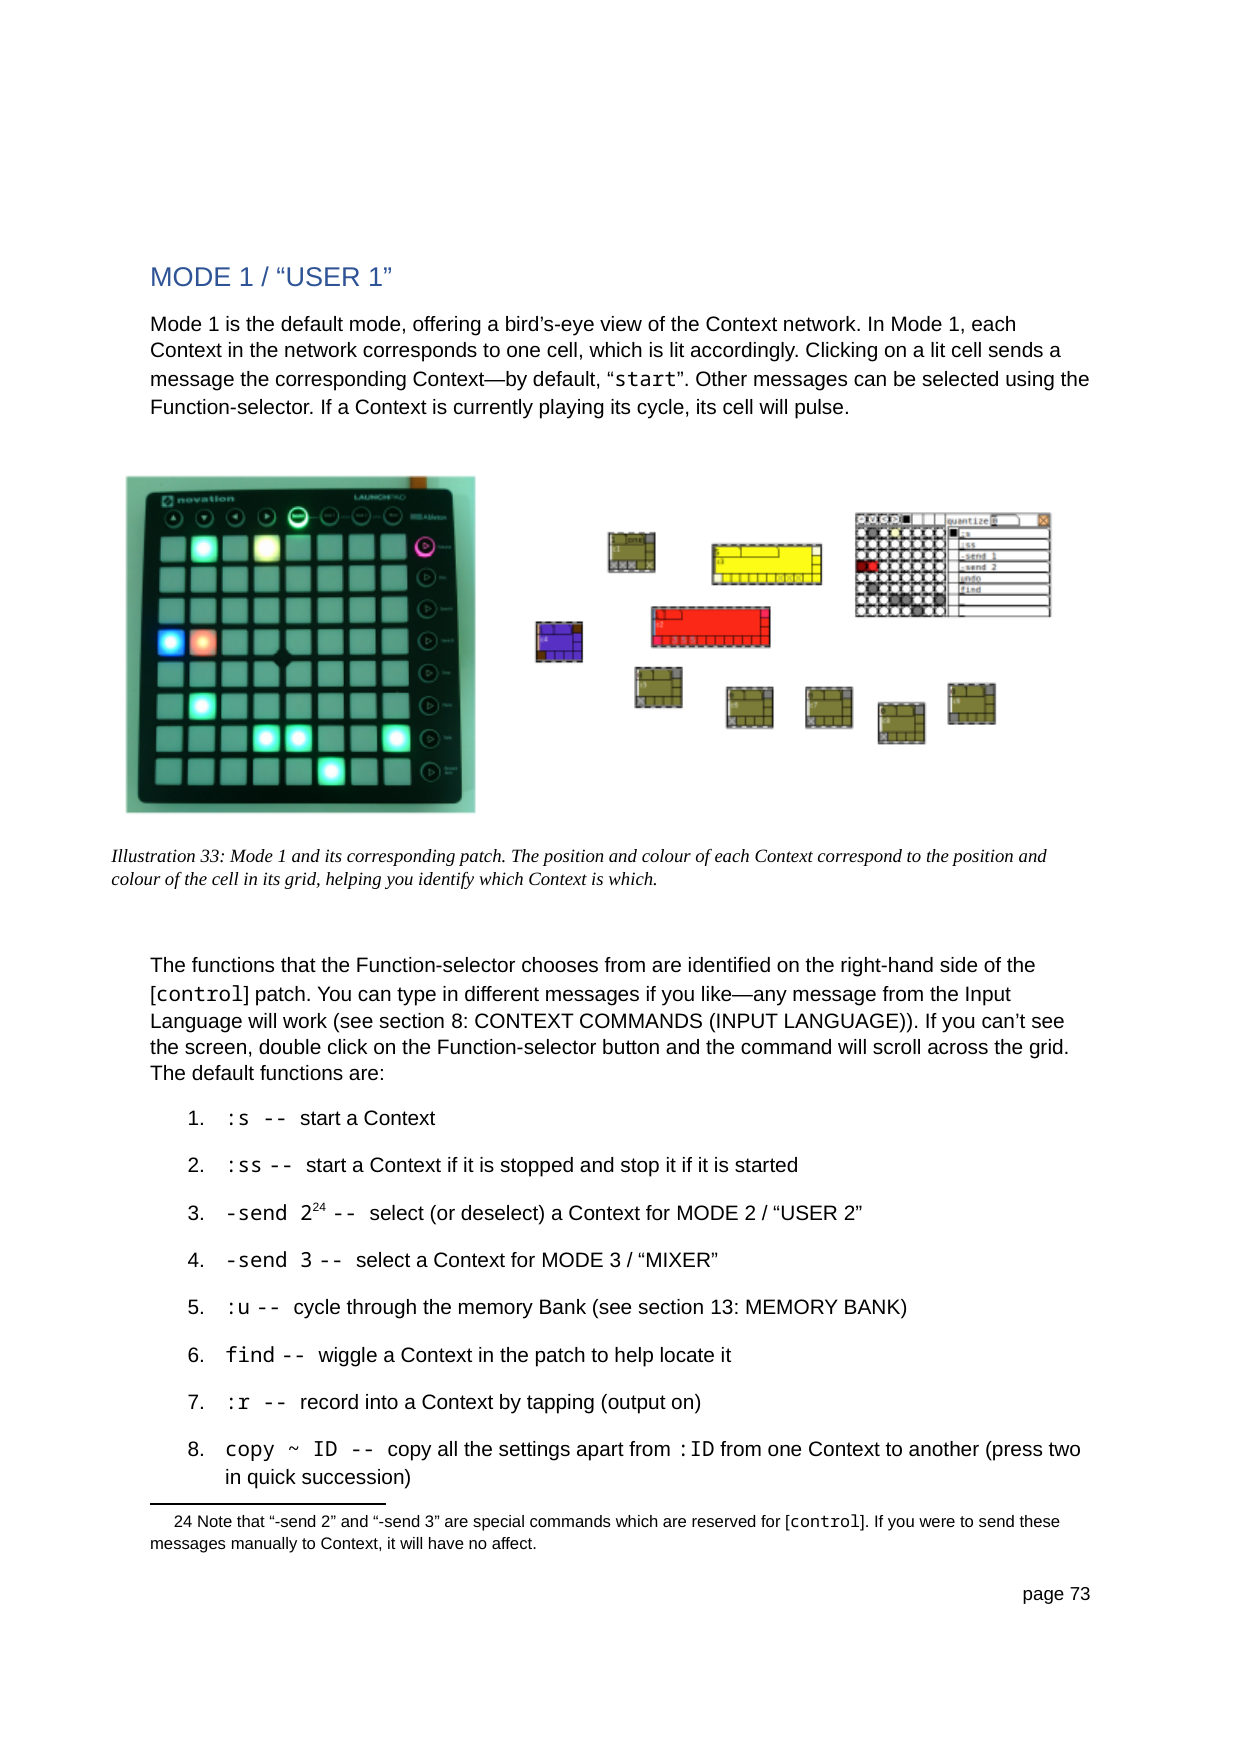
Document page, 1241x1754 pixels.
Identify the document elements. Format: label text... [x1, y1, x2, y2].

picture [111, 455, 1090, 831]
list :r -- record into a Context by tapping (output on) [187, 1387, 1090, 1415]
list :s -- start a Context [187, 1103, 1090, 1132]
text Illustration 33: Mode 1 and its corresponding patch. The position and colour of each Context correspond to the position and colour of the cell in its grid, helping you identify which Context is which. [111, 831, 1090, 890]
subtitle MODE 1 / “USER 1” [150, 261, 1090, 292]
list copy ~ ID -- copy all the settings apart from :ID from one Context to another (press two in quick succession) [187, 1434, 1090, 1488]
list find -- wiggle a Context in the patch to help locate it [187, 1340, 1090, 1368]
list Note that “-send 2” and “-send 3” are special commands which are reserved for [control]. If you were to send these messages manually to Context, it will have no affect. [150, 1509, 1090, 1553]
list :u -- cycle through the memory Bank (see section 13: MEMORY BANK) [187, 1292, 1090, 1321]
list -send 2 -- select (or deselect) a Context for MODE 2 / “USER 2” [187, 1198, 1090, 1226]
text Mode 1 is the default mode, offering a bird’s-eye view of the Context network. In Mode 1, each Context in the network corresponds to one cell, which is lit accordingly. Clicking on a lit cell sends a message the corresponding Context—by default, “start”. Other messages can be selected using the Function-selector. If a Context is currently playing its cycle, its cell will pulse. [150, 312, 1090, 418]
text The functions that the Function-selector chooses from are identified on the right-hand side of the [control] patch. You can type in different messages if you like—any message from the Input Language will work (see section 8: CONTEXT COMMANDS (INPUT LANGUAGE)). If you can’t see the screen, double click on the Function-selector button and the command will scroll across the grid. The default functions are: [150, 953, 1090, 1085]
list -send 3 -- select a Context for MODE 3 / “MIXER” [187, 1245, 1090, 1273]
list :ss -- start a Context if it is stopped and stop it if it is started [187, 1151, 1090, 1179]
